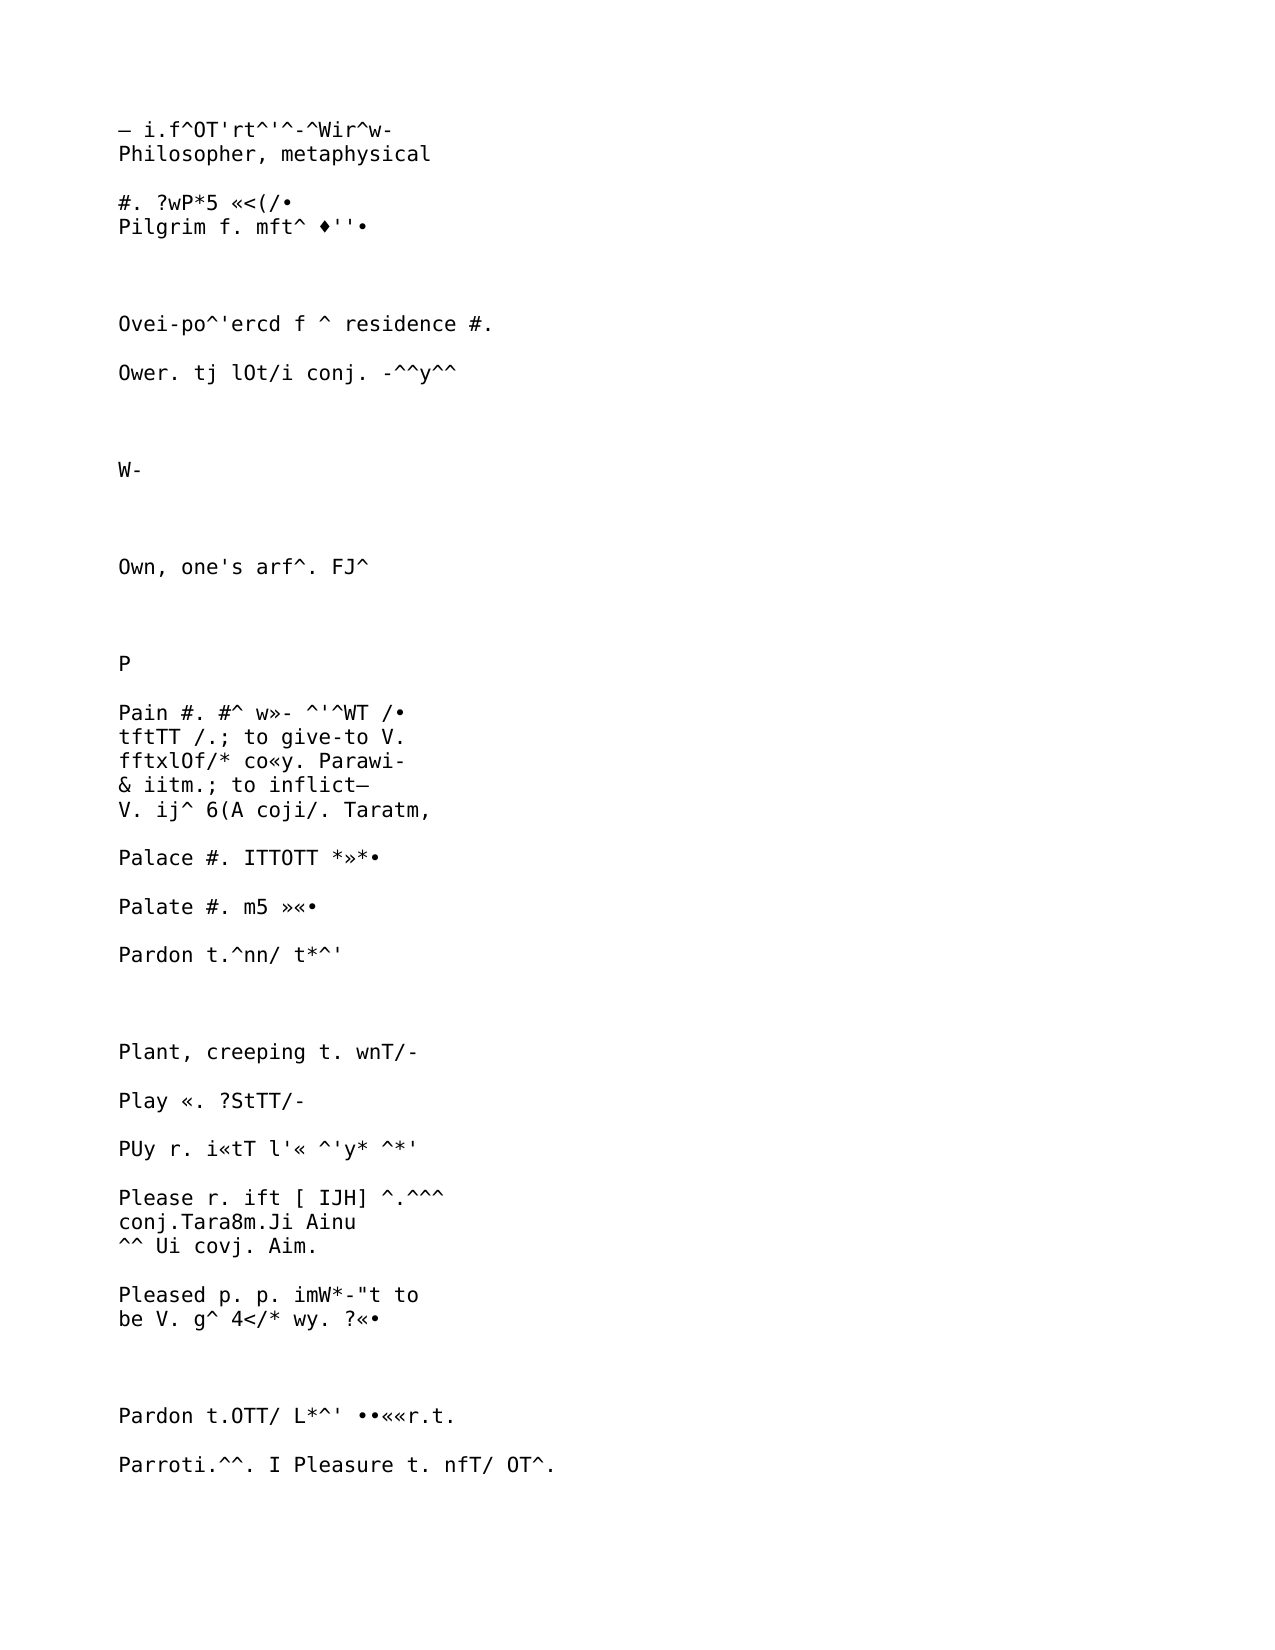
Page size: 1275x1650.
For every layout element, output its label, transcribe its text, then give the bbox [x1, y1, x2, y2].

text Plant, creeping t. wnT/- [118, 1040, 1157, 1065]
text — i.f^OT'rt^'^-^Wir^w- [118, 118, 1157, 142]
text Play «. ?StTT/- [118, 1089, 1157, 1113]
text #. ?wP*5 «<(/• [118, 191, 1157, 215]
text P [118, 652, 1157, 676]
text Parroti.^^. I Pleasure t. nfT/ OT^. [118, 1453, 1157, 1477]
text Pardon t.^nn/ t*^' [118, 943, 1157, 968]
text Philosopher, metaphysical [118, 142, 1157, 167]
text V. ij^ 6(A coji/. Taratm, [118, 798, 1157, 822]
text Ovei-po^'ercd f ^ residence #. [118, 312, 1157, 337]
text W- [118, 458, 1157, 482]
text fftxlOf/* co«y. Parawi- [118, 749, 1157, 773]
text Pardon t.OTT/ L*^' ••««r.t. [118, 1404, 1157, 1429]
text be V. g^ 4</* wy. ?«• [118, 1307, 1157, 1332]
text & iitm.; to inflict— [118, 773, 1157, 798]
text conj.Tara8m.Ji Ainu [118, 1210, 1157, 1234]
text Pain #. #^ w»- ^'^WT /• [118, 701, 1157, 725]
text Palace #. ITTOTT *»*• [118, 846, 1157, 871]
text Pleased p. p. imW*-"t to [118, 1283, 1157, 1307]
text PUy r. i«tT l'« ^'y* ^*' [118, 1137, 1157, 1162]
text Ower. tj lOt/i conj. -^^y^^ [118, 361, 1157, 385]
text ^^ Ui covj. Aim. [118, 1234, 1157, 1259]
text tftTT /.; to give-to V. [118, 725, 1157, 749]
text Please r. ift [ IJH] ^.^^^ [118, 1186, 1157, 1210]
text Own, one's arf^. FJ^ [118, 555, 1157, 579]
text Palate #. m5 »«• [118, 895, 1157, 919]
text Pilgrim f. mft^ ♦''• [118, 215, 1157, 239]
